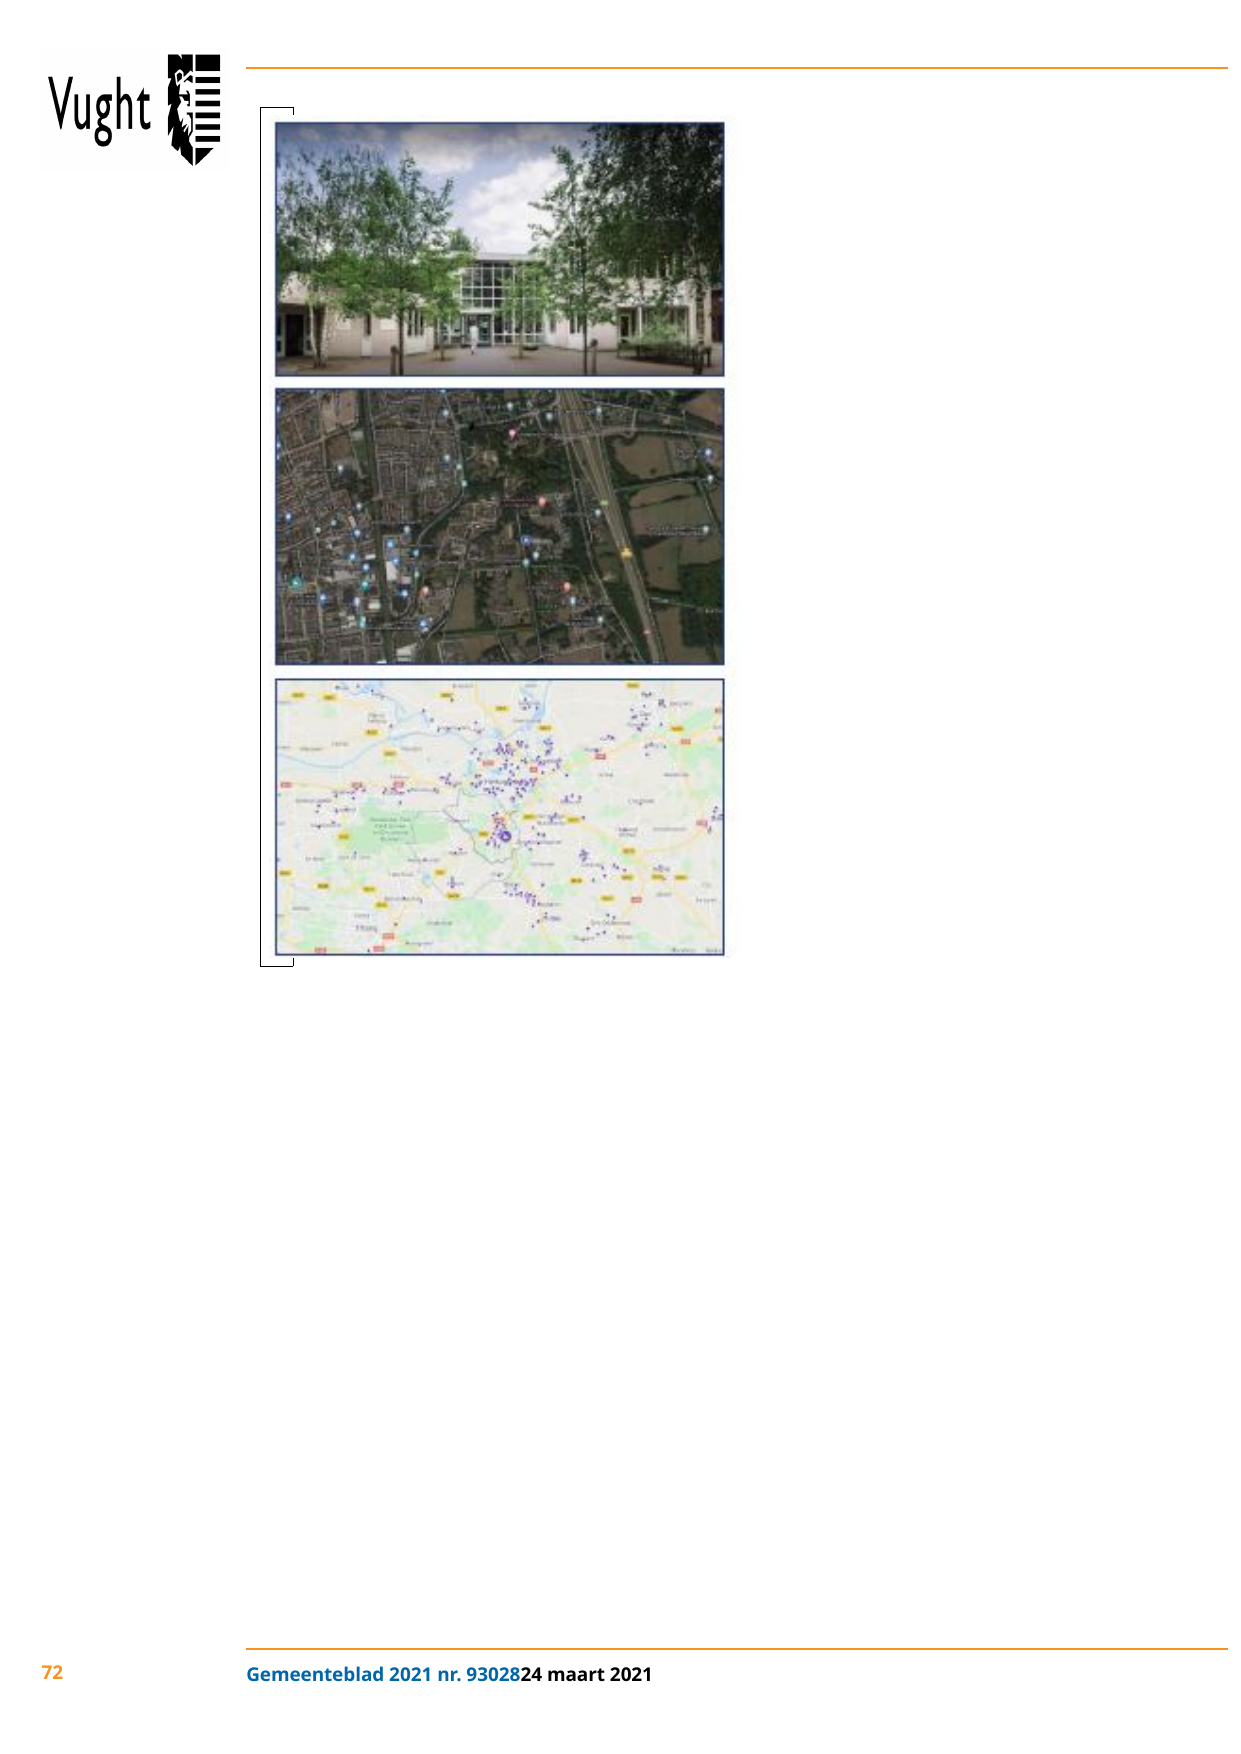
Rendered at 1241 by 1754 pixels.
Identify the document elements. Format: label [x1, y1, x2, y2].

picture [41, 47, 231, 172]
picture [268, 115, 742, 958]
